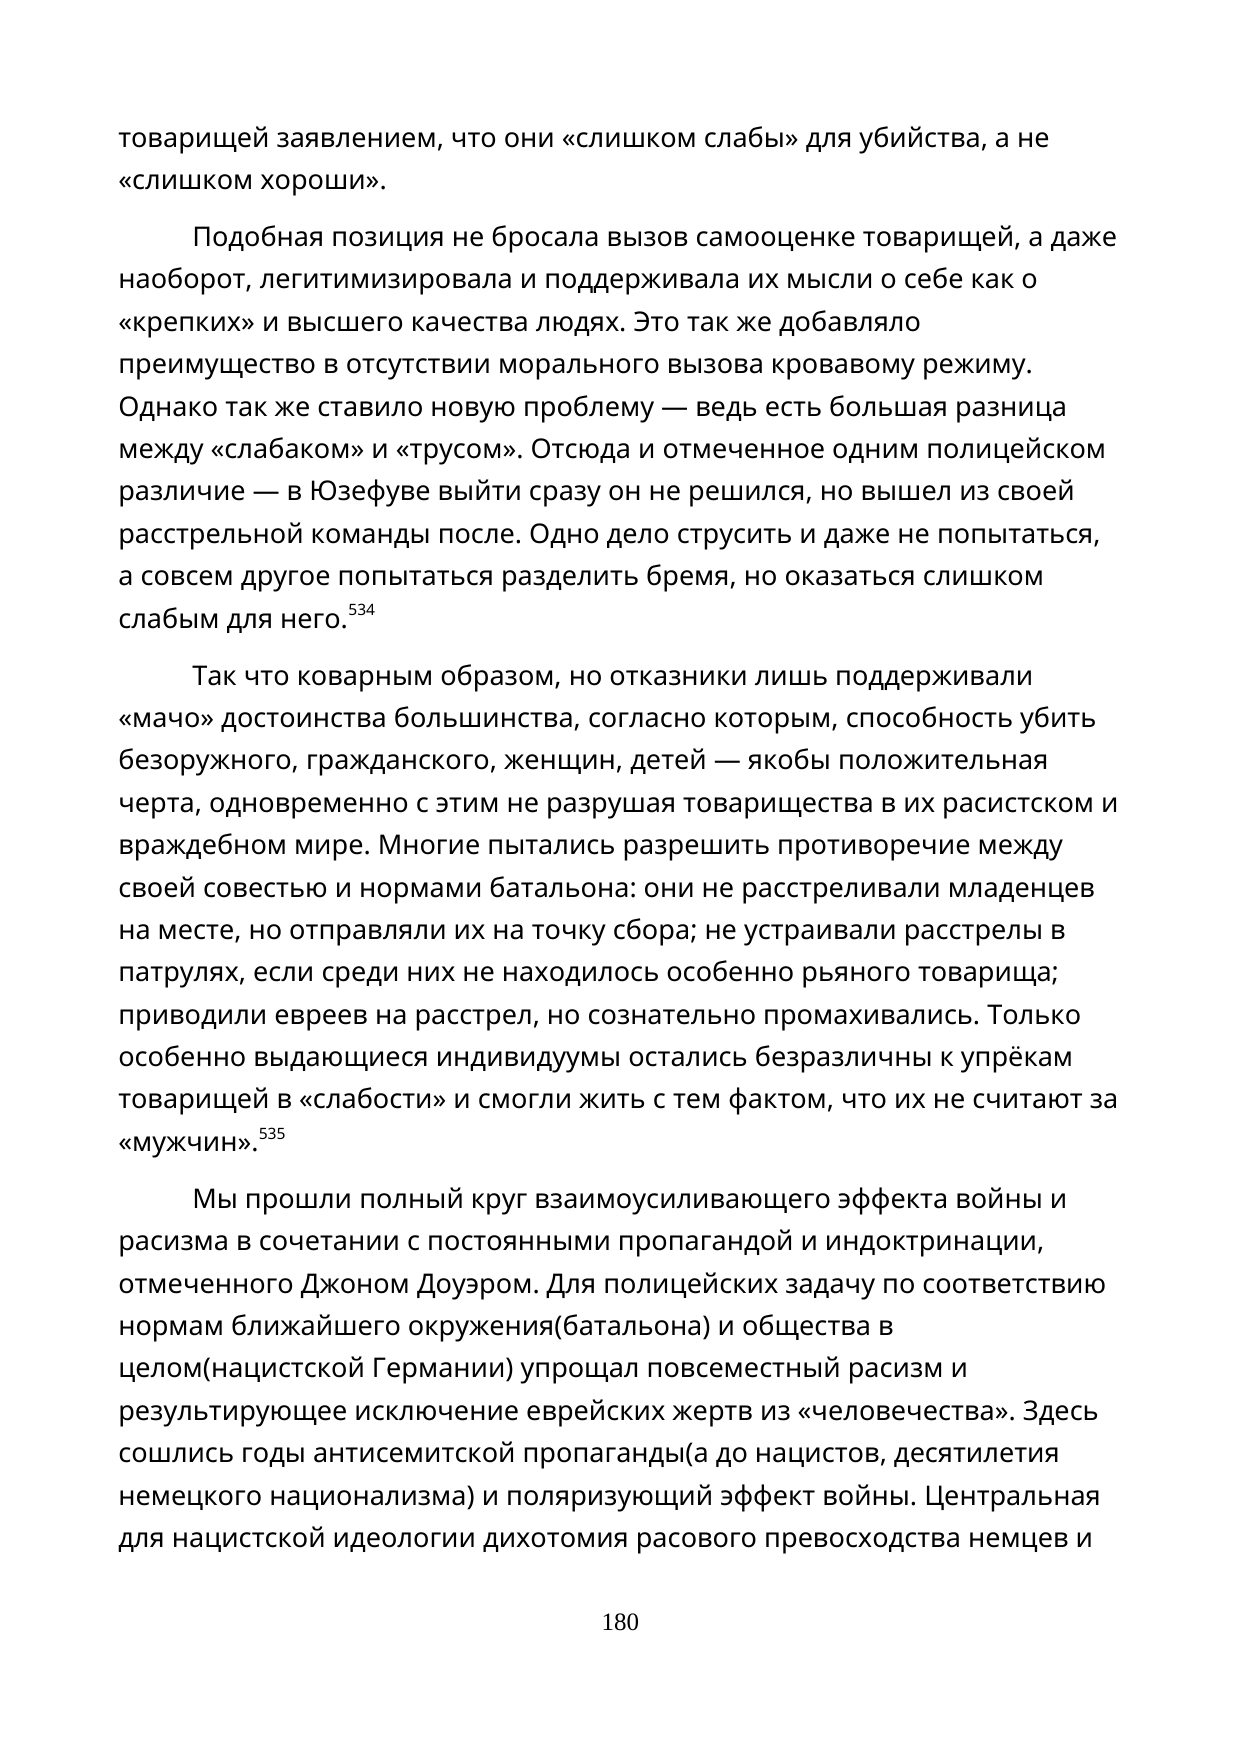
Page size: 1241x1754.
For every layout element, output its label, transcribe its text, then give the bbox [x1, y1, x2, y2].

text товарищей заявлением, что они «слишком слабы» для убийства, а не «слишком хороши». [118, 118, 1122, 197]
text Мы прошли полный круг взаимоусиливающего эффекта войны и расизма в сочетании с постоянными пропагандой и индоктринации, отмеченного Джоном Доуэром. Для полицейских задачу по соответствию нормам ближайшего окружения(батальона) и общества в целом(нацистской Германии) упрощал повсеместный расизм и результирующее исключение еврейских жертв из «человечества». Здесь сошлись годы антисемитской пропаганды(а до нацистов, десятилетия немецкого национализма) и поляризующий эффект войны. Центральная для нацистской идеологии дихотомия расового превосходства немцев и [118, 1179, 1122, 1555]
text Так что коварным образом, но отказники лишь поддерживали «мачо» достоинства большинства, согласно которым, способность убить безоружного, гражданского, женщин, детей — якобы положительная черта, одновременно с этим не разрушая товарищества в их расистском и враждебном мире. Многие пытались разрешить противоречие между своей совестью и нормами батальона: они не расстреливали младенцев на месте, но отправляли их на точку сбора; не устраивали расстрелы в патрулях, если среди них не находилось особенно рьяного товарища; приводили евреев на расстрел, но сознательно промахивались. Только особенно выдающиеся индивидуумы остались безразличны к упрёкам товарищей в «слабости» и смогли жить с тем фактом, что их не считают за «мужчин». [118, 656, 1122, 1159]
text Подобная позиция не бросала вызов самооценке товарищей, а даже наоборот, легитимизировала и поддерживала их мысли о себе как о «крепких» и высшего качества людях. Это так же добавляло преимущество в отсутствии морального вызова кровавому режиму. Однако так же ставило новую проблему — ведь есть большая разница между «слабаком» и «трусом». Отсюда и отмеченное одним полицейском различие — в Юзефуве выйти сразу он не решился, но вышел из своей расстрельной команды после. Одно дело струсить и даже не попытаться, а совсем другое попытаться разделить бремя, но оказаться слишком слабым для него. [118, 217, 1122, 636]
